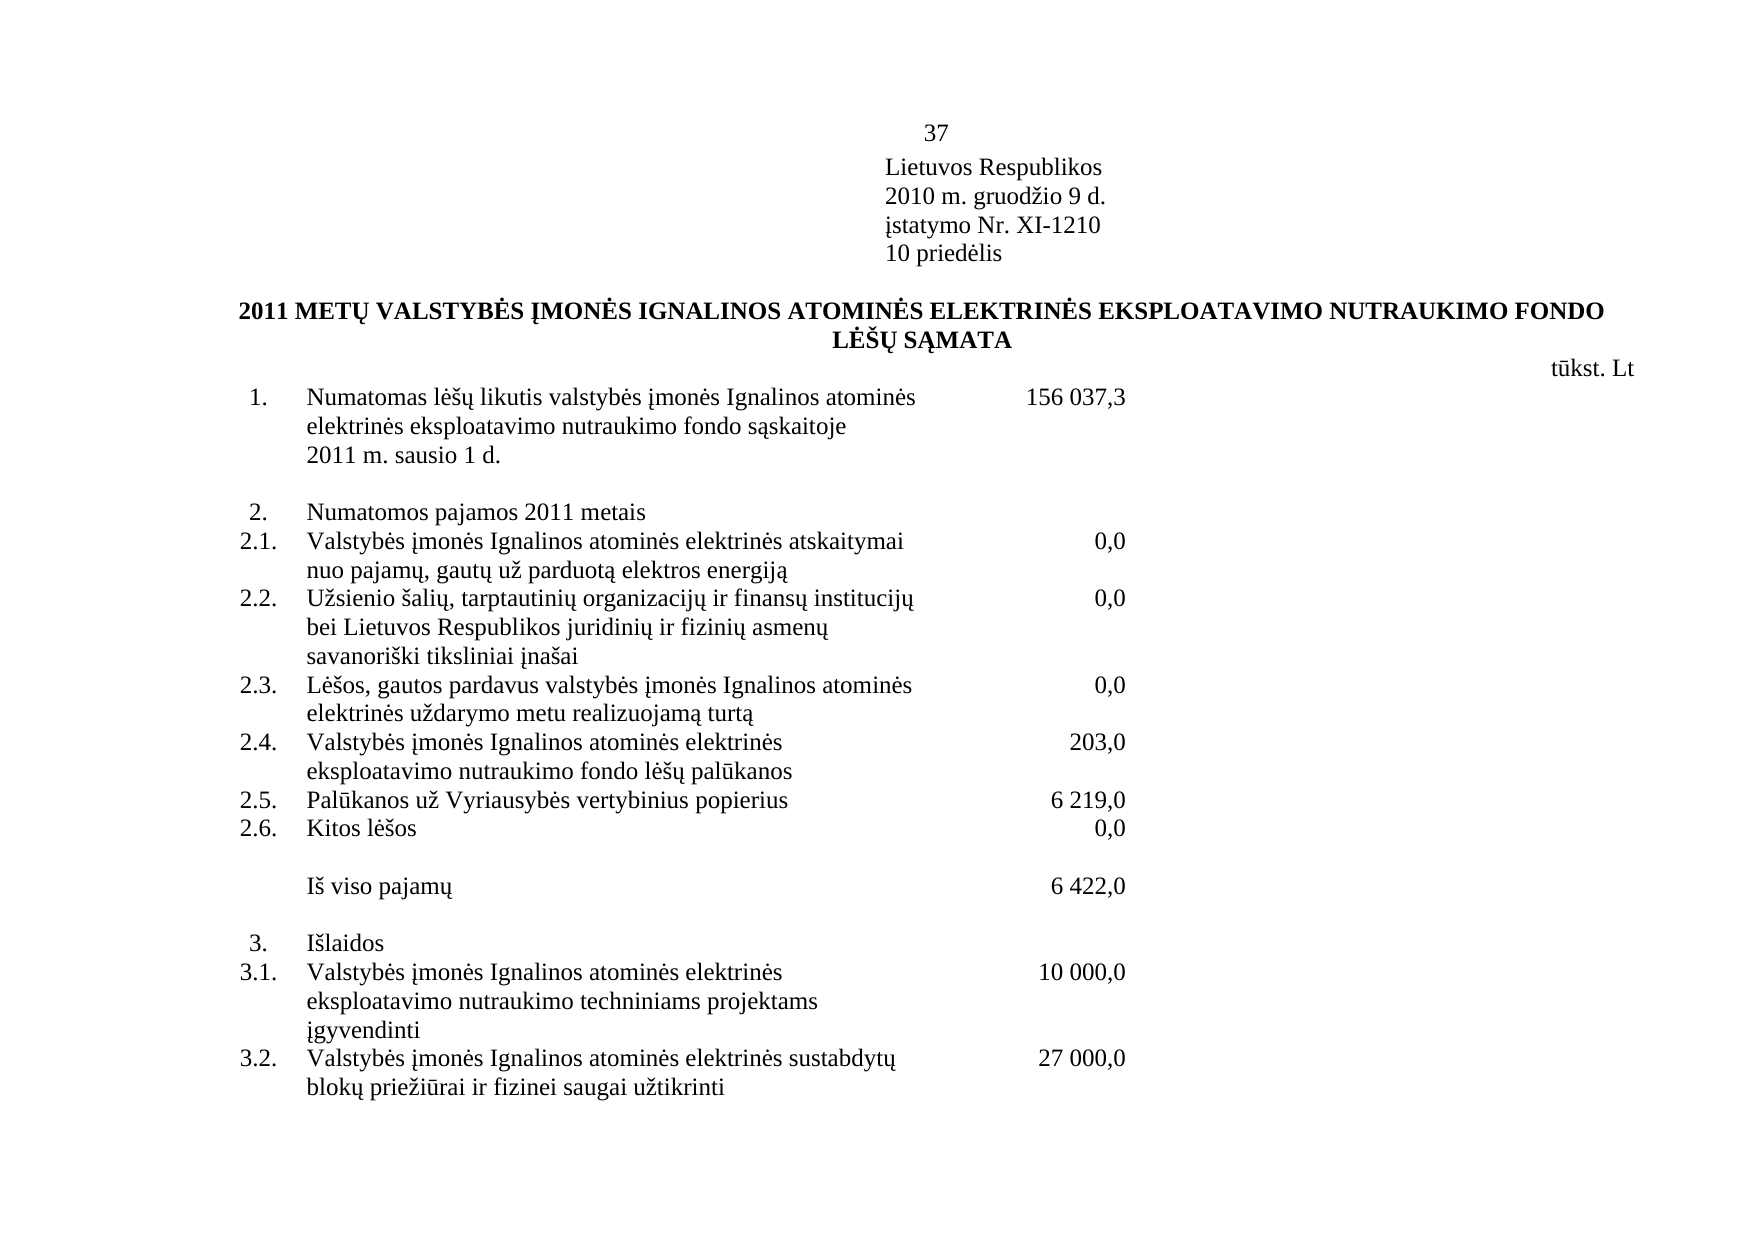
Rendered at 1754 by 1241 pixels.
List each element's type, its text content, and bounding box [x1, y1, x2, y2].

table_cell 2.4. [221, 727, 295, 785]
table_cell 2.3. [221, 670, 295, 727]
table_cell 0,0 [930, 814, 1137, 842]
table_cell Numatomos pajamos 2011 metais [295, 497, 930, 526]
table_cell [295, 469, 930, 497]
text įstatymo Nr. XI-1210 [210, 210, 1634, 238]
text 2011 METŲ VALSTYBĖS ĮMONĖS IGNALINOS ATOMINĖS ELEKTRINĖS EKSPLOATAVIMO NUTRAUKIMO FONDO LĖŠŲ SĄMATA [210, 296, 1634, 353]
table_cell 0,0 [930, 670, 1137, 727]
table_cell 10 000,0 [930, 957, 1137, 1043]
table_cell Valstybės įmonės Ignalinos atominės elektrinės sustabdytų blokų priežiūrai ir fizinei saugai užtikrinti [295, 1044, 930, 1101]
text Lietuvos Respublikos [210, 152, 1634, 181]
table_cell 3.1. [221, 957, 295, 1043]
text 2010 m. gruodžio 9 d. [210, 181, 1634, 210]
table_cell [221, 842, 295, 871]
table_cell 3.2. [221, 1044, 295, 1101]
table_header 1. [221, 382, 295, 468]
table_cell 6 219,0 [930, 785, 1137, 813]
table_cell 0,0 [930, 584, 1137, 670]
table_cell 2.1. [221, 526, 295, 583]
table_cell 3. [221, 929, 295, 957]
table_cell Iš viso pajamų [295, 871, 930, 900]
table_cell [930, 900, 1137, 928]
table_cell Valstybės įmonės Ignalinos atominės elektrinės eksploatavimo nutraukimo techniniams projektams įgyvendinti [295, 957, 930, 1043]
table_cell Palūkanos už Vyriausybės vertybinius popierius [295, 785, 930, 813]
table_cell 2. [221, 497, 295, 526]
table_cell Lėšos, gautos pardavus valstybės įmonės Ignalinos atominės elektrinės uždarymo metu realizuojamą turtą [295, 670, 930, 727]
text 10 priedėlis [210, 238, 1634, 267]
table_cell [930, 842, 1137, 871]
table_cell [221, 871, 295, 900]
table_cell [930, 929, 1137, 957]
table_cell 203,0 [930, 727, 1137, 785]
table_cell [295, 900, 930, 928]
table_header 156 037,3 [930, 382, 1137, 468]
table_cell 2.5. [221, 785, 295, 813]
text tūkst. Lt [210, 353, 1634, 382]
table_cell 27 000,0 [930, 1044, 1137, 1101]
table_cell [295, 842, 930, 871]
table_cell [221, 900, 295, 928]
table_cell 0,0 [930, 526, 1137, 583]
table_cell 6 422,0 [930, 871, 1137, 900]
table_cell Išlaidos [295, 929, 930, 957]
table_cell Kitos lėšos [295, 814, 930, 842]
table_header Numatomas lėšų likutis valstybės įmonės Ignalinos atominės elektrinės eksploatavimo nutraukimo fondo sąskaitoje 2011 m. sausio 1 d. [295, 382, 930, 468]
table_cell 2.6. [221, 814, 295, 842]
table_cell [221, 469, 295, 497]
table_cell Užsienio šalių, tarptautinių organizacijų ir finansų institucijų bei Lietuvos Respublikos juridinių ir fizinių asmenų savanoriški tiksliniai įnašai [295, 584, 930, 670]
table_cell Valstybės įmonės Ignalinos atominės elektrinės eksploatavimo nutraukimo fondo lėšų palūkanos [295, 727, 930, 785]
table_cell [930, 469, 1137, 497]
table_cell [930, 497, 1137, 526]
table_cell Valstybės įmonės Ignalinos atominės elektrinės atskaitymai nuo pajamų, gautų už parduotą elektros energiją [295, 526, 930, 583]
table_cell 2.2. [221, 584, 295, 670]
